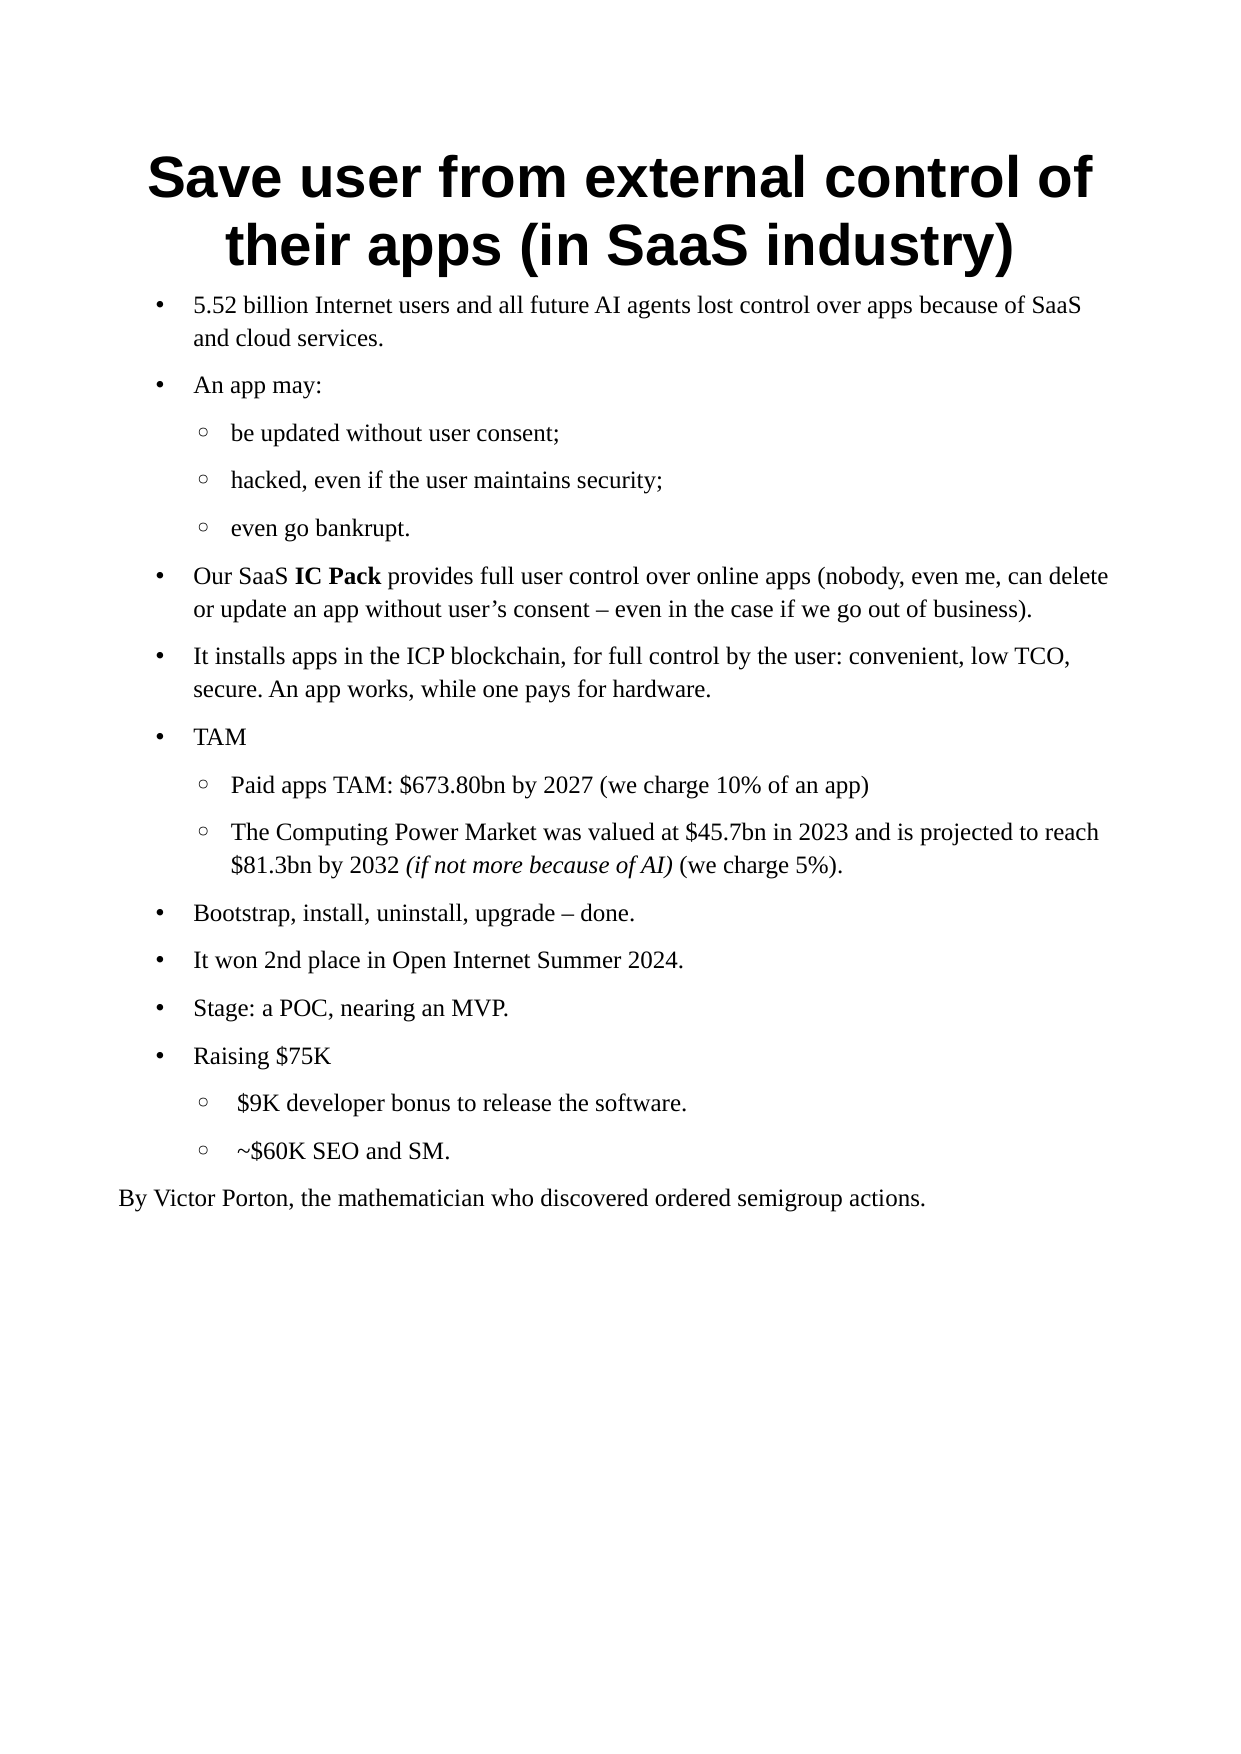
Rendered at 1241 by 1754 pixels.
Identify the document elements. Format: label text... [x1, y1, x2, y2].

list 5.52 billion Internet users and all future AI agents lost control over apps because of SaaS and cloud services. [156, 290, 1122, 352]
list $9K developer bonus to release the software. [193, 1088, 1122, 1117]
list even go bankrupt. [193, 513, 1122, 542]
list It won 2nd place in Open Internet Summer 2024. [156, 946, 1122, 974]
list An app may: [156, 370, 1122, 399]
list Our SaaS IC Pack provides full user control over online apps (nobody, even me, can delete or update an app without user’s consent – even in the case if we go out of business). [156, 561, 1122, 623]
list It installs apps in the ICP blockchain, for full control by the user: convenient, low TCO, secure. An app works, while one pays for hardware. [156, 641, 1122, 703]
list Bootstrap, install, uninstall, upgrade – done. [156, 898, 1122, 927]
title Save user from external control of their apps (in SaaS industry) [118, 143, 1122, 277]
list be updated without user consent; [193, 418, 1122, 447]
list The Computing Power Market was valued at $45.7bn in 2023 and is projected to reach $81.3bn by 2032 (if not more because of AI) (we charge 5%). [193, 817, 1122, 879]
list Paid apps TAM: $673.80bn by 2027 (we charge 10% of an app) [193, 770, 1122, 798]
list ~$60K SEO and SM. [193, 1136, 1122, 1165]
list Stage: a POC, nearing an MVP. [156, 993, 1122, 1022]
list Raising $75K [156, 1041, 1122, 1069]
list hacked, even if the user maintains security; [193, 466, 1122, 494]
list TAM [156, 722, 1122, 751]
text By Victor Porton, the mathematician who discovered ordered semigroup actions. [118, 1183, 1122, 1212]
